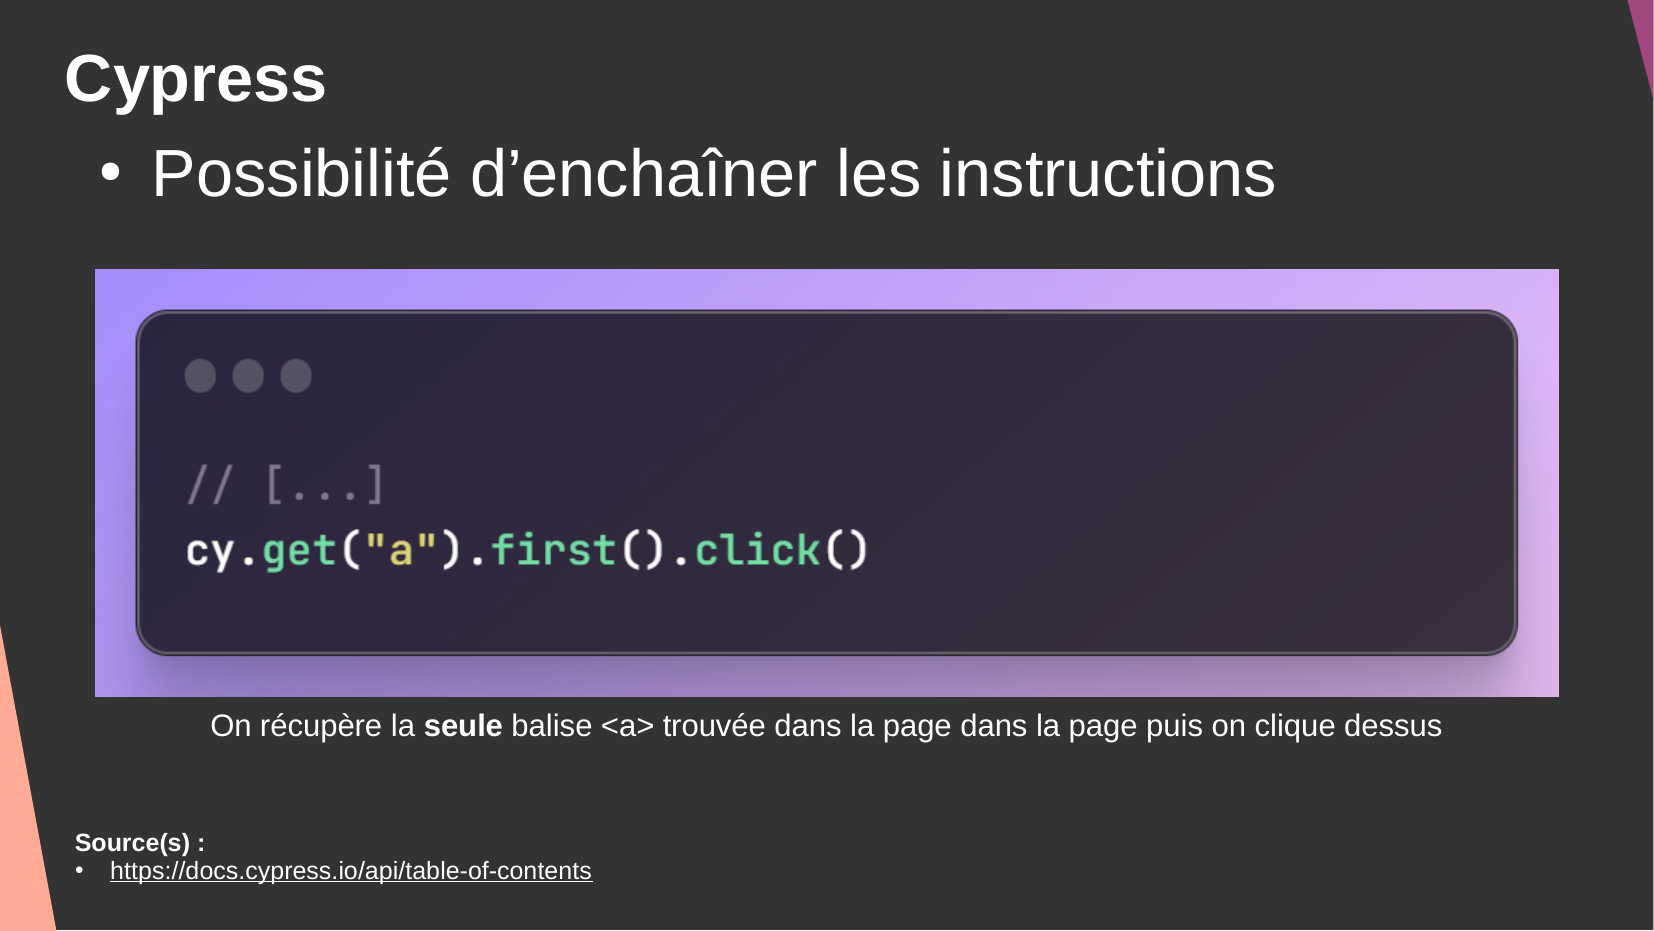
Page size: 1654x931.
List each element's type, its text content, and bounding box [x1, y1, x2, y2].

picture [95, 269, 1559, 697]
title Cypress [64, 40, 1635, 116]
list On récupère la seule balise <a> trouvée dans la page dans la page puis on clique dessus [94, 708, 1560, 768]
text_box [0, 625, 57, 931]
text_box Source(s) : https://docs.cypress.io/api/table-of-contents [60, 821, 1546, 906]
list Possibilité d’enchaîner les instructions [80, 135, 1620, 390]
text_box [1627, 0, 1654, 103]
